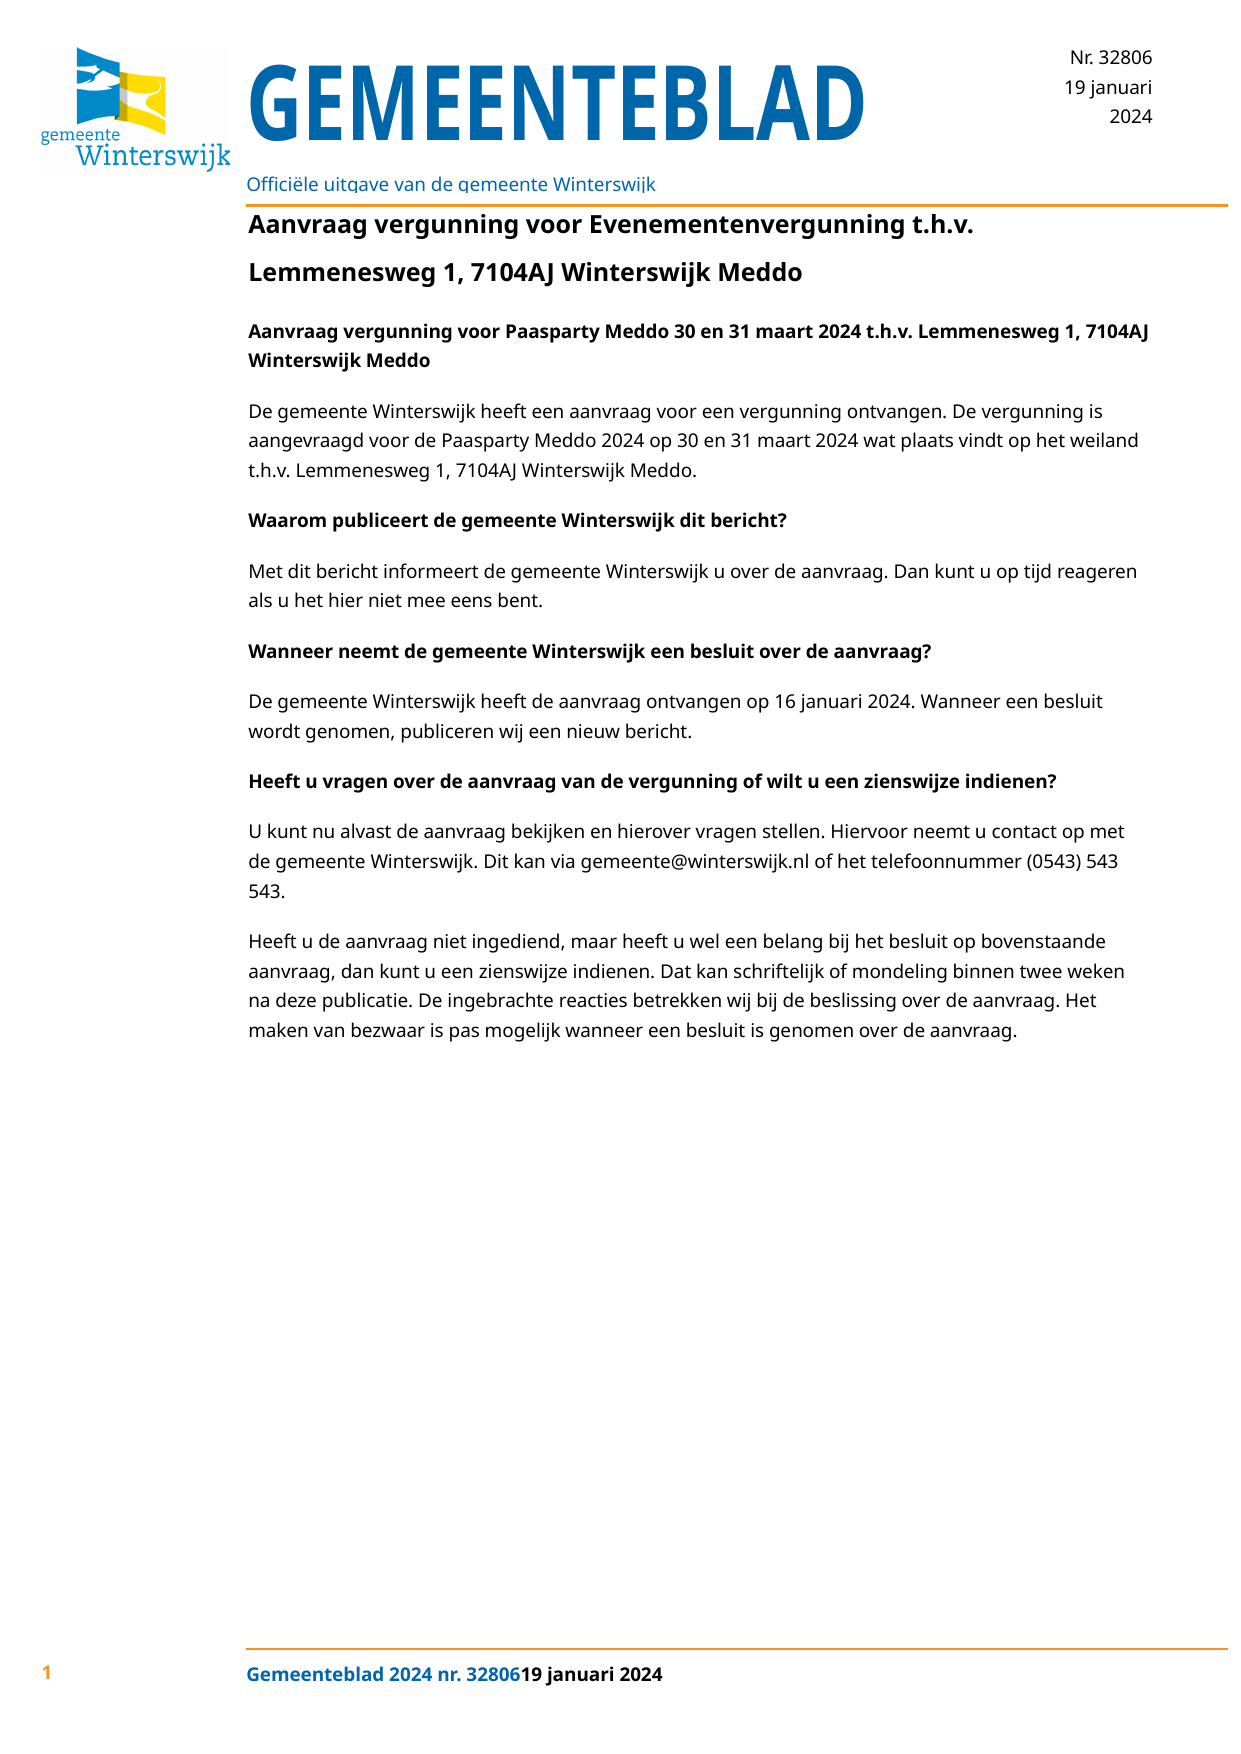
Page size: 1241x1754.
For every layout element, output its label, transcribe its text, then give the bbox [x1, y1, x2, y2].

text Waarom publiceert de gemeente Winterswijk dit bericht? [248, 507, 1152, 533]
text De gemeente Winterswijk heeft een aanvraag voor een vergunning ontvangen. De vergunning is aangevraagd voor de Paasparty Meddo 2024 op 30 en 31 maart 2024 wat plaats vindt op het weiland t.h.v. Lemmenesweg 1, 7104AJ Winterswijk Meddo. [248, 398, 1152, 483]
text U kunt nu alvast de aanvraag bekijken en hierover vragen stellen. Hiervoor neemt u contact op met de gemeente Winterswijk. Dit kan via gemeente@winterswijk.nl of het telefoonnummer (0543) 543 543. [248, 819, 1152, 904]
text Wanneer neemt de gemeente Winterswijk een besluit over de aanvraag? [248, 638, 1152, 664]
text Heeft u de aanvraag niet ingediend, maar heeft u wel een belang bij het besluit op bovenstaande aanvraag, dan kunt u een zienswijze indienen. Dat kan schriftelijk of mondeling binnen twee weken na deze publicatie. De ingebrachte reacties betrekken wij bij de beslissing over de aanvraag. Het maken van bezwaar is pas mogelijk wanneer een besluit is genomen over de aanvraag. [248, 928, 1152, 1043]
picture [41, 47, 231, 172]
text Aanvraag vergunning voor Paasparty Meddo 30 en 31 maart 2024 t.h.v. Lemmenesweg 1, 7104AJ Winterswijk Meddo [248, 318, 1152, 373]
text Aanvraag vergunning voor Evenementenvergunning t.h.v. Lemmenesweg 1, 7104AJ Winterswijk Meddo [248, 207, 1152, 288]
text De gemeente Winterswijk heeft de aanvraag ontvangen op 16 januari 2024. Wanneer een besluit wordt genomen, publiceren wij een nieuw bericht. [248, 688, 1152, 744]
picture [225, 153, 231, 162]
text Heeft u vragen over de aanvraag van de vergunning of wilt u een zienswijze indienen? [248, 768, 1152, 794]
text Met dit bericht informeert de gemeente Winterswijk u over de aanvraag. Dan kunt u op tijd reageren als u het hier niet mee eens bent. [248, 558, 1152, 613]
